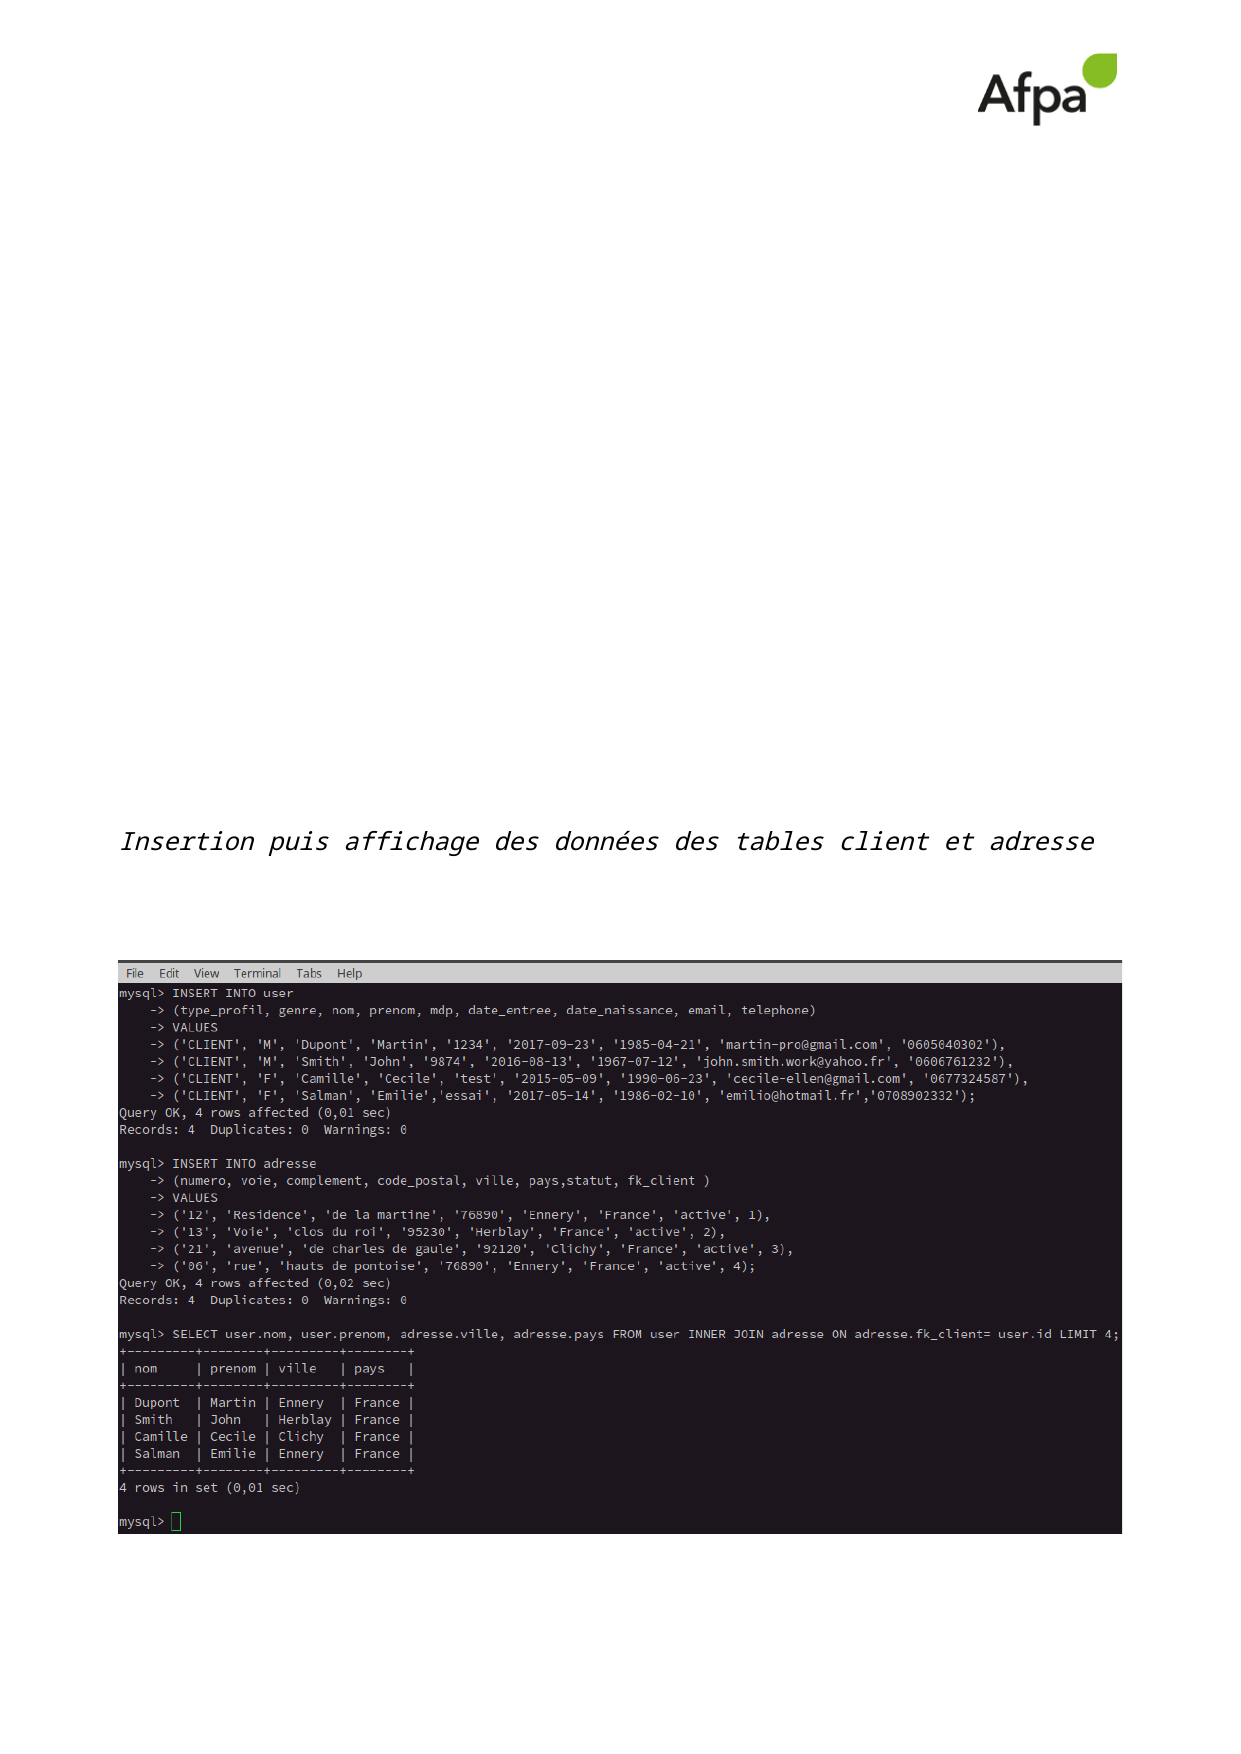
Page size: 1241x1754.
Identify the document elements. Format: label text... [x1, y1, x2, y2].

picture [118, 960, 1123, 1534]
text Insertion puis affichage des données des tables client et adresse [118, 824, 1122, 858]
picture [977, 53, 1117, 126]
